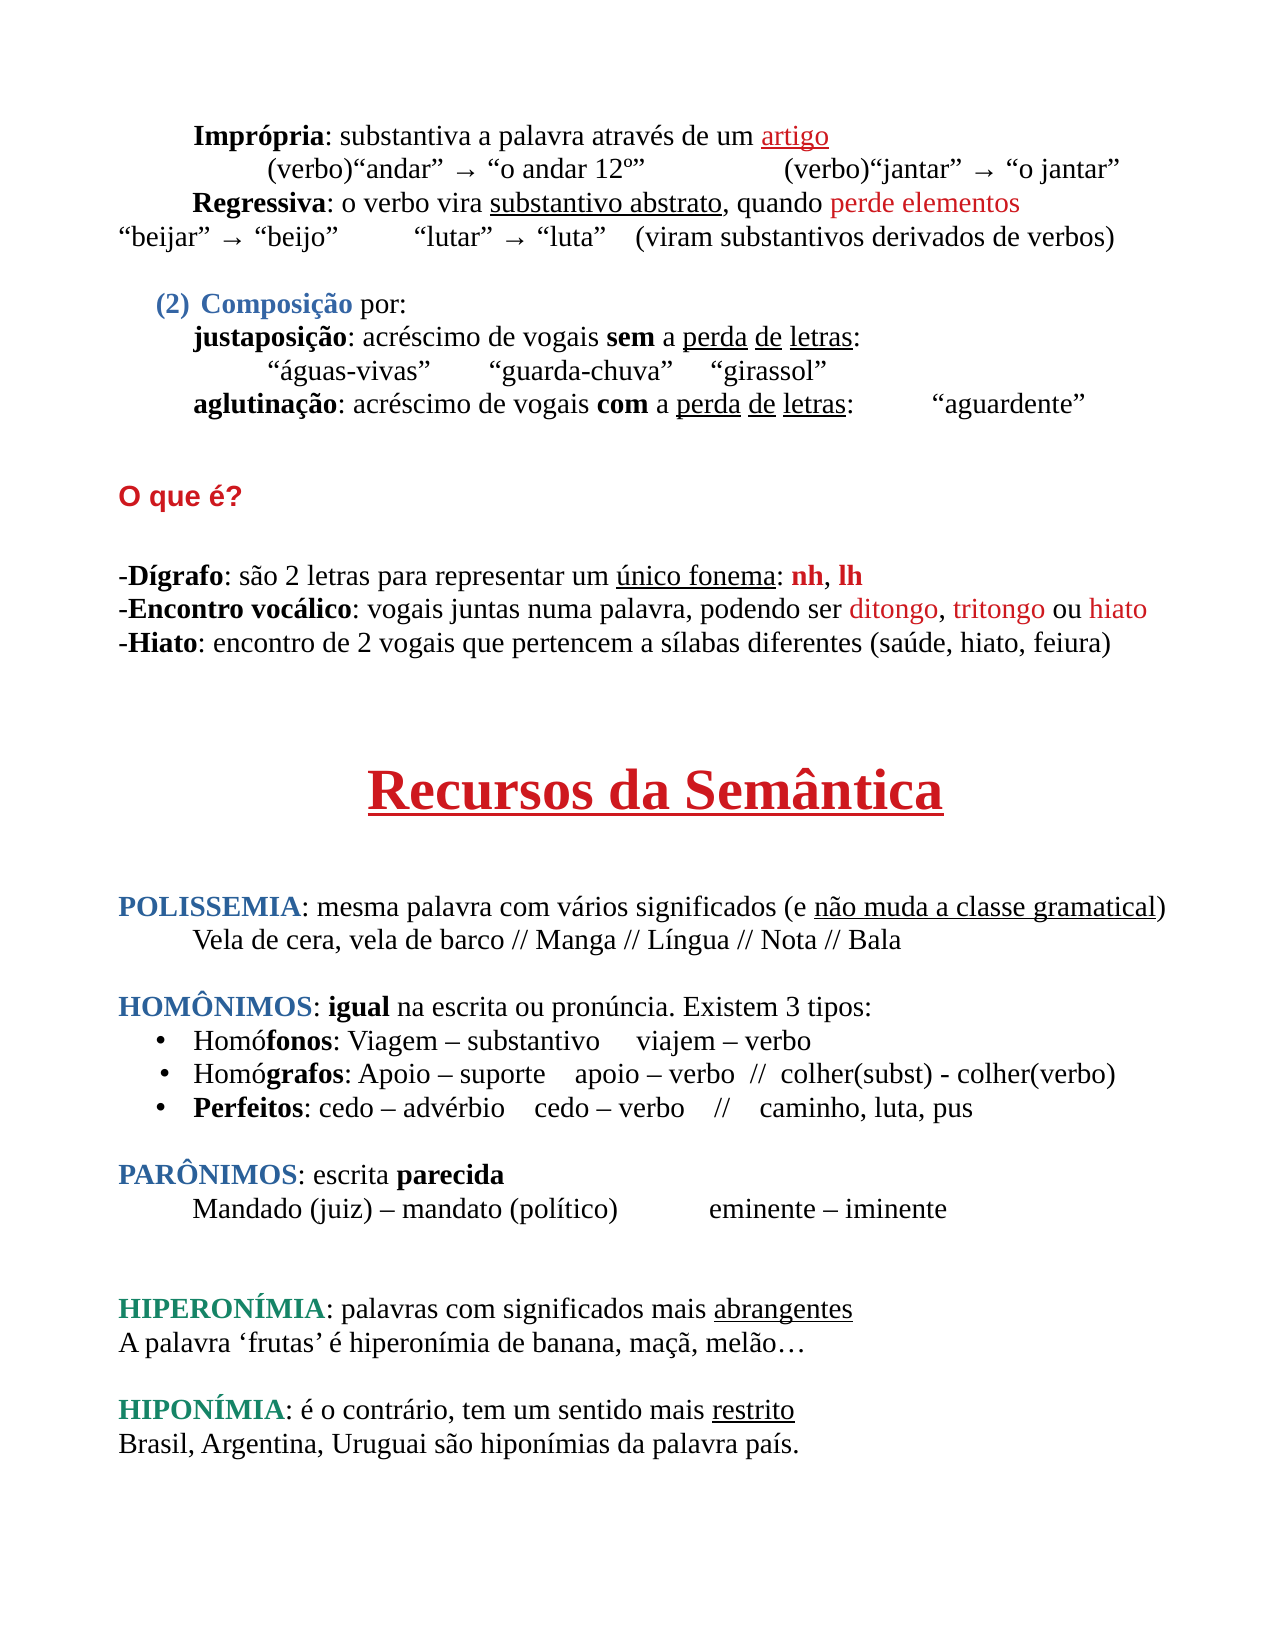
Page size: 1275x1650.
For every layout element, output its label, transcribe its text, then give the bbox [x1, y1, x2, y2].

text HIPERONÍMIA: palavras com significados mais abrangentes [118, 1292, 1193, 1325]
text Vela de cera, vela de barco // Manga // Língua // Nota // Bala [118, 922, 1193, 956]
text POLISSEMIA: mesma palavra com vários significados (e não muda a classe gramatical) [118, 889, 1193, 922]
text -Encontro vocálico: vogais juntas numa palavra, podendo ser ditongo, tritongo ou hiato [118, 592, 1193, 625]
list “águas-vivas” “guarda-chuva” “girassol” [156, 353, 1193, 386]
text A palavra ‘frutas’ é hiperonímia de banana, maçã, melão… [118, 1325, 1193, 1359]
list Perfeitos: cedo – advérbio cedo – verbo // caminho, luta, pus [156, 1090, 1193, 1124]
list Imprópria: substantiva a palavra através de um artigo [156, 118, 1193, 152]
text -Dígrafo: são 2 letras para representar um único fonema: nh, lh [118, 524, 1193, 592]
text HOMÔNIMOS: igual na escrita ou pronúncia. Existem 3 tipos: [118, 989, 1193, 1023]
text Brasil, Argentina, Uruguai são hiponímias da palavra país. [118, 1426, 1193, 1459]
list Composição por: [156, 286, 1193, 319]
text PARÔNIMOS: escrita parecida Mandado (juiz) – mandato (político) eminente – iminente [118, 1157, 1193, 1224]
text Recursos da Semântica [118, 754, 1193, 822]
subtitle O que é? [118, 478, 1193, 512]
text Regressiva: o verbo vira substantivo abstrato, quando perde elementos “beijar” → “beijo” “lutar” → “luta” (viram substantivos derivados de verbos) [118, 185, 1193, 252]
list (verbo)“andar” → “o andar 12º” (verbo)“jantar” → “o jantar” [156, 152, 1193, 185]
list Homógrafos: Apoio – suporte apoio – verbo // colher(subst) - colher(verbo) [118, 1057, 1193, 1090]
list justaposição: acréscimo de vogais sem a perda de letras: [156, 319, 1193, 353]
text -Hiato: encontro de 2 vogais que pertencem a sílabas diferentes (saúde, hiato, feiura) [118, 625, 1193, 659]
text HIPONÍMIA: é o contrário, tem um sentido mais restrito [118, 1392, 1193, 1426]
list Homófonos: Viagem – substantivo viajem – verbo [156, 1023, 1193, 1057]
list aglutinação: acréscimo de vogais com a perda de letras: “aguardente” [156, 386, 1193, 420]
